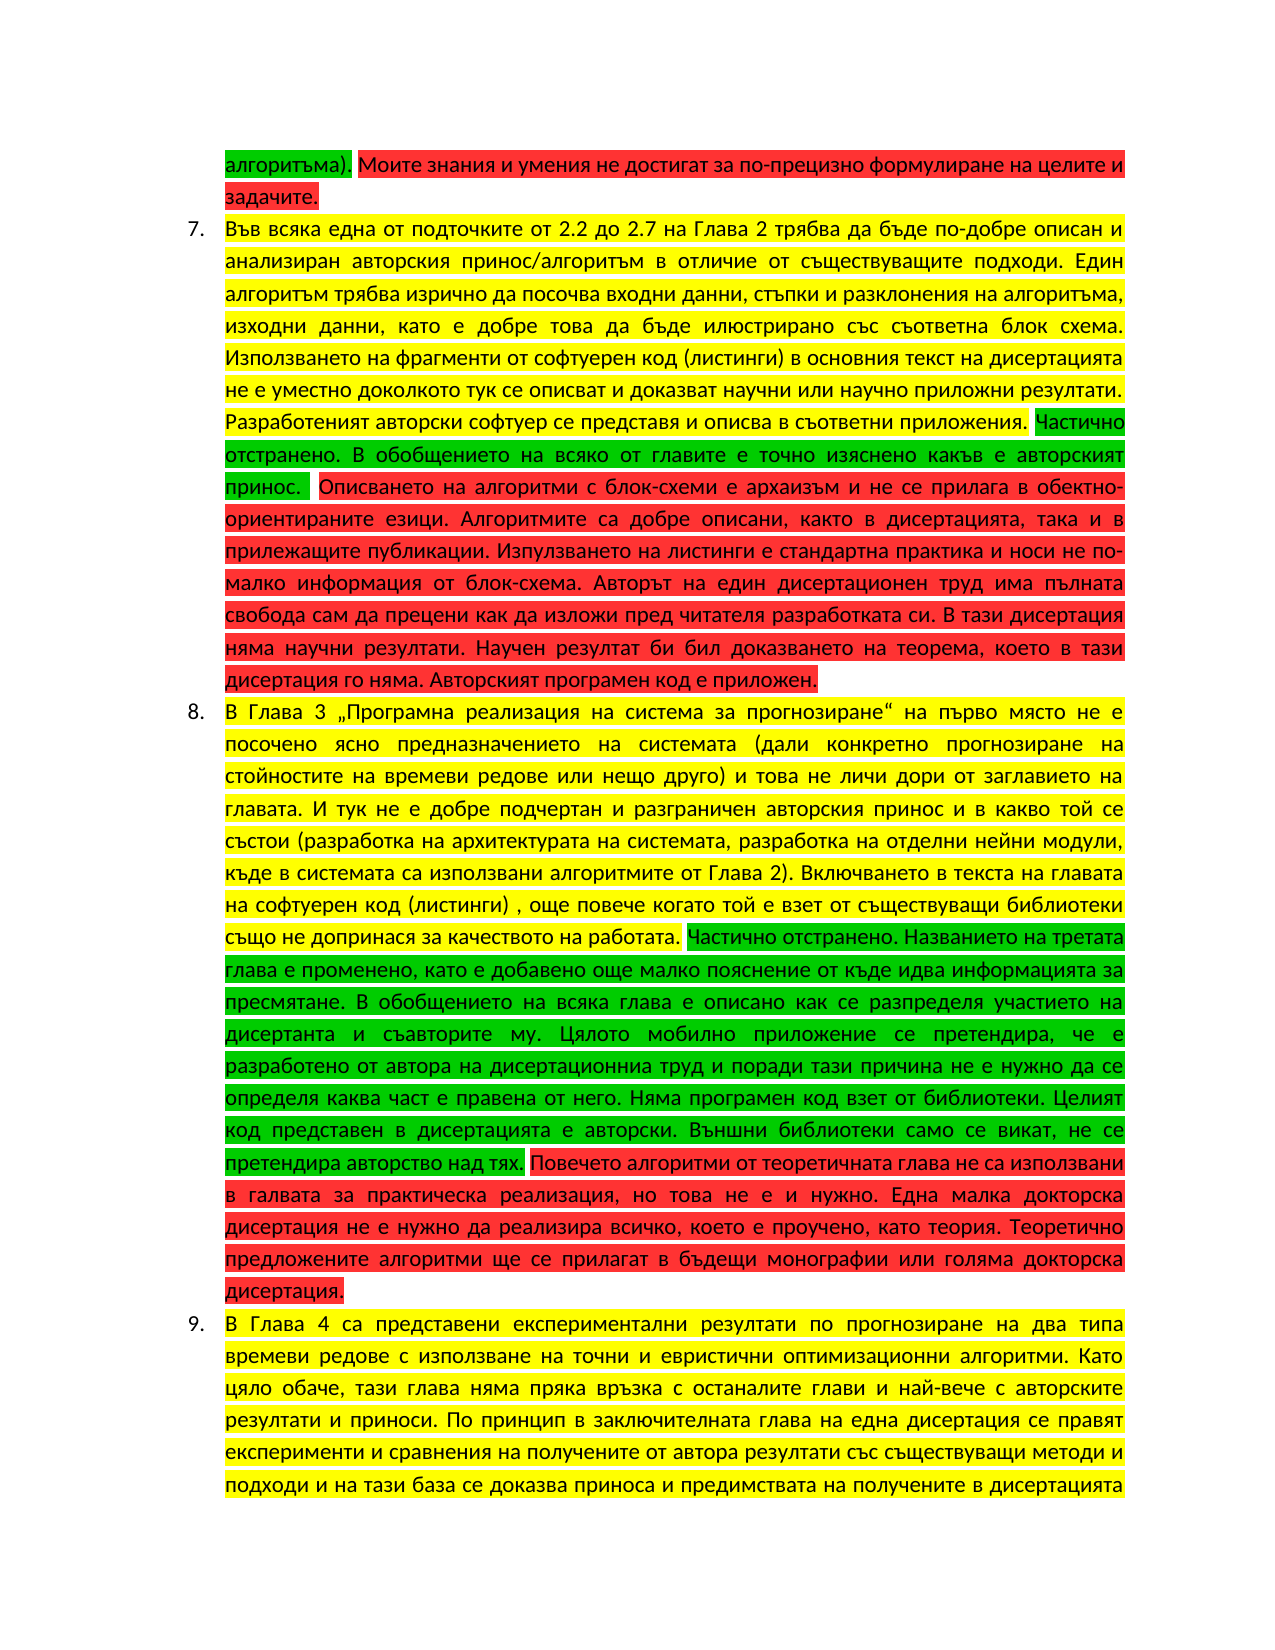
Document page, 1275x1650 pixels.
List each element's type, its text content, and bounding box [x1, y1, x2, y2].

list алгоритъма). Моите знания и умения не достигат за по-прецизно формулиране на целите и задачите. [187, 150, 1125, 210]
list Във всяка една от подточките от 2.2 до 2.7 на Глава 2 трябва да бъде по-добре описан и анализиран авторския принос/алгоритъм в отличие от съществуващите подходи. Един алгоритъм трябва изрично да посочва входни данни, стъпки и разклонения на алгоритъма, изходни данни, като е добре това да бъде илюстрирано със съответна блок схема. Използването на фрагменти от софтуерен код (листинги) в основния текст на дисертацията не е уместно доколкото тук се описват и доказват научни или научно приложни резултати. Разработеният авторски софтуер се представя и описва в съответни приложения. Частично отстранено. В обобщението на всяко от главите е точно изяснено какъв е авторският принос. Описването на алгоритми с блок-схеми е архаизъм и не се прилага в обектно-ориентираните езици. Алгоритмите са добре описани, както в дисертацията, така и в прилежащите публикации. Изпулзването на листинги е стандартна практика и носи не по-малко информация от блок-схема. Авторът на един дисертационен труд има пълната свобода сам да прецени как да изложи пред читателя разработката си. В тази дисертация няма научни резултати. Научен резултат би бил доказването на теорема, което в тази дисертация го няма. Авторският програмен код е приложен. [187, 214, 1125, 693]
list В Глава 3 „Програмна реализация на система за прогнозиране“ на първо място не е посочено ясно предназначението на системата (дали конкретно прогнозиране на стойностите на времеви редове или нещо друго) и това не личи дори от заглавието на главата. И тук не е добре подчертан и разграничен авторския принос и в какво той се състои (разработка на архитектурата на системата, разработка на отделни нейни модули, къде в системата са използвани алгоритмите от Глава 2). Включването в текста на главата на софтуерен код (листинги) , още повече когато той е взет от съществуващи библиотеки също не допринася за качеството на работата. Частично отстранено. Названието на третата глава е променено, като е добавено още малко пояснение от къде идва информацията за пресмятане. В обобщението на всяка глава е описано как се разпределя участието на дисертанта и съавторите му. Цялото мобилно приложение се претендира, че е разработено от автора на дисертационниа труд и поради тази причина не е нужно да се определя каква част е правена от него. Няма програмен код взет от библиотеки. Целият код представен в дисертацията е авторски. Външни библиотеки само се викат, не се претендира авторство над тях. Повечето алгоритми от теоретичната глава не са използвани в галвата за практическа реализация, но това не е и нужно. Една малка докторска дисертация не е нужно да реализира всичко, което е проучено, като теория. Теоретично предложените алгоритми ще се прилагат в бъдещи монографии или голяма докторска дисертация. [187, 697, 1125, 1304]
list В Глава 4 са представени експериментални резултати по прогнозиране на два типа времеви редове с използване на точни и евристични оптимизационни алгоритми. Като цяло обаче, тази глава няма пряка връзка с останалите глави и най-вече с авторските резултати и приноси. По принцип в заключителната глава на една дисертация се правят експерименти и сравнения на получените от автора резултати със съществуващи методи и подходи и на тази база се доказва приноса и предимствата на получените в дисертацията [187, 1309, 1125, 1498]
